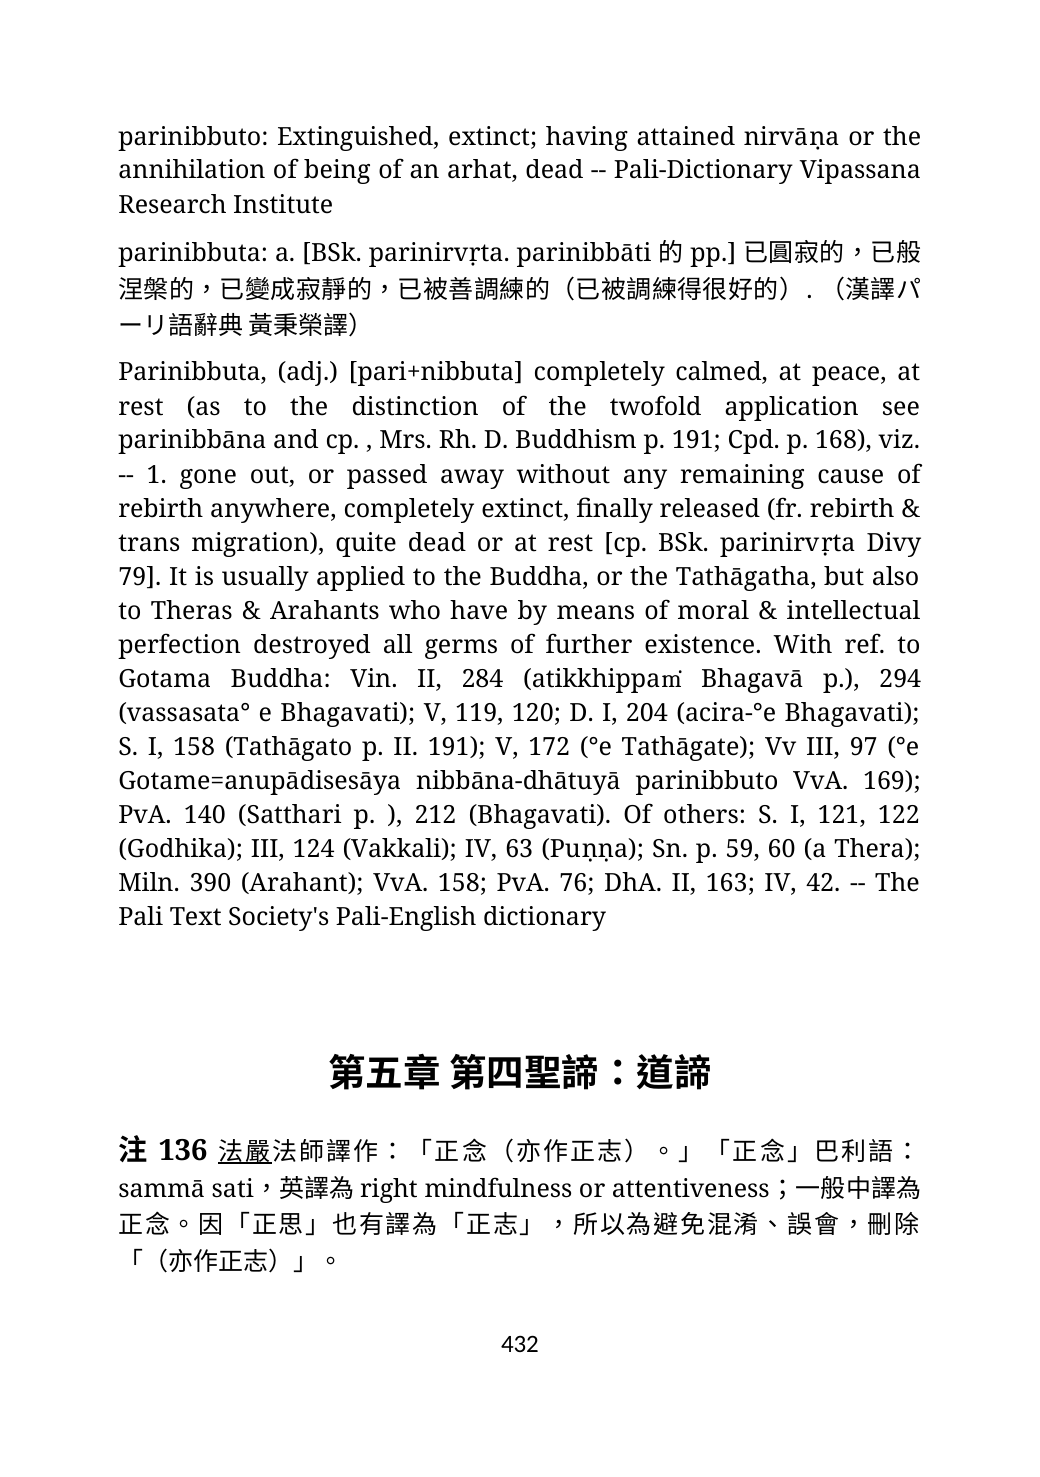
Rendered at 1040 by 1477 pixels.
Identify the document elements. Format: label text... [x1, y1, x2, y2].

text parinibbuto: Extinguished, extinct; having attained nirvāṇa or the annihilation of being of an arhat, dead -- Pali-Dictionary Vipassana Research Institute [118, 118, 921, 220]
text parinibbuta: a. [BSk. parinirvṛta. parinibbāti 的 pp.] 已圓寂的，已般涅槃的，已變成寂靜的，已被善調練的（已被調練得很好的）. （漢譯パーリ語辭典 黃秉榮譯） [118, 233, 921, 342]
text Parinibbuta, (adj.) [pari+nibbuta] completely calmed, at peace, at rest (as to the distinction of the twofold application see parinibbāna and cp. , Mrs. Rh. D. Buddhism p. 191; Cpd. p. 168), viz. -- 1. gone out, or passed away without any remaining cause of rebirth anywhere, completely extinct, finally released (fr. rebirth & trans migration), quite dead or at rest [cp. BSk. parinirvṛta Divy 79]. It is usually applied to the Buddha, or the Tathāgatha, but also to Theras & Arahants who have by means of moral & intellectual perfection destroyed all germs of further existence. With ref. to Gotama Buddha: Vin. II, 284 (atikkhippaṁ Bhagavā p.), 294 (vassasata° e Bhagavati); V, 119, 120; D. I, 204 (acira-°e Bhagavati); S. I, 158 (Tathāgato p. II. 191); V, 172 (°e Tathāgate); Vv III, 97 (°e Gotame=anupādisesāya nibbāna-dhātuyā parinibbuto VvA. 169); PvA. 140 (Satthari p. ), 212 (Bhagavati). Of others: S. I, 121, 122 (Godhika); III, 124 (Vakkali); IV, 63 (Puṇṇa); Sn. p. 59, 60 (a Thera); Miln. 390 (Arahant); VvA. 158; PvA. 76; DhA. II, 163; IV, 42. -- The Pali Text Society's Pali-English dictionary [118, 354, 921, 933]
subtitle 第五章 第四聖諦：道諦 [118, 1043, 921, 1097]
text 注 136 法嚴法師譯作：「正念（亦作正志）。」「正念」巴利語：sammā sati，英譯為right mindfulness or attentiveness；一般中譯為正念。因「正思」也有譯為「正志」，所以為避免混淆、誤會，刪除「（亦作正志）」。 [118, 1126, 921, 1277]
